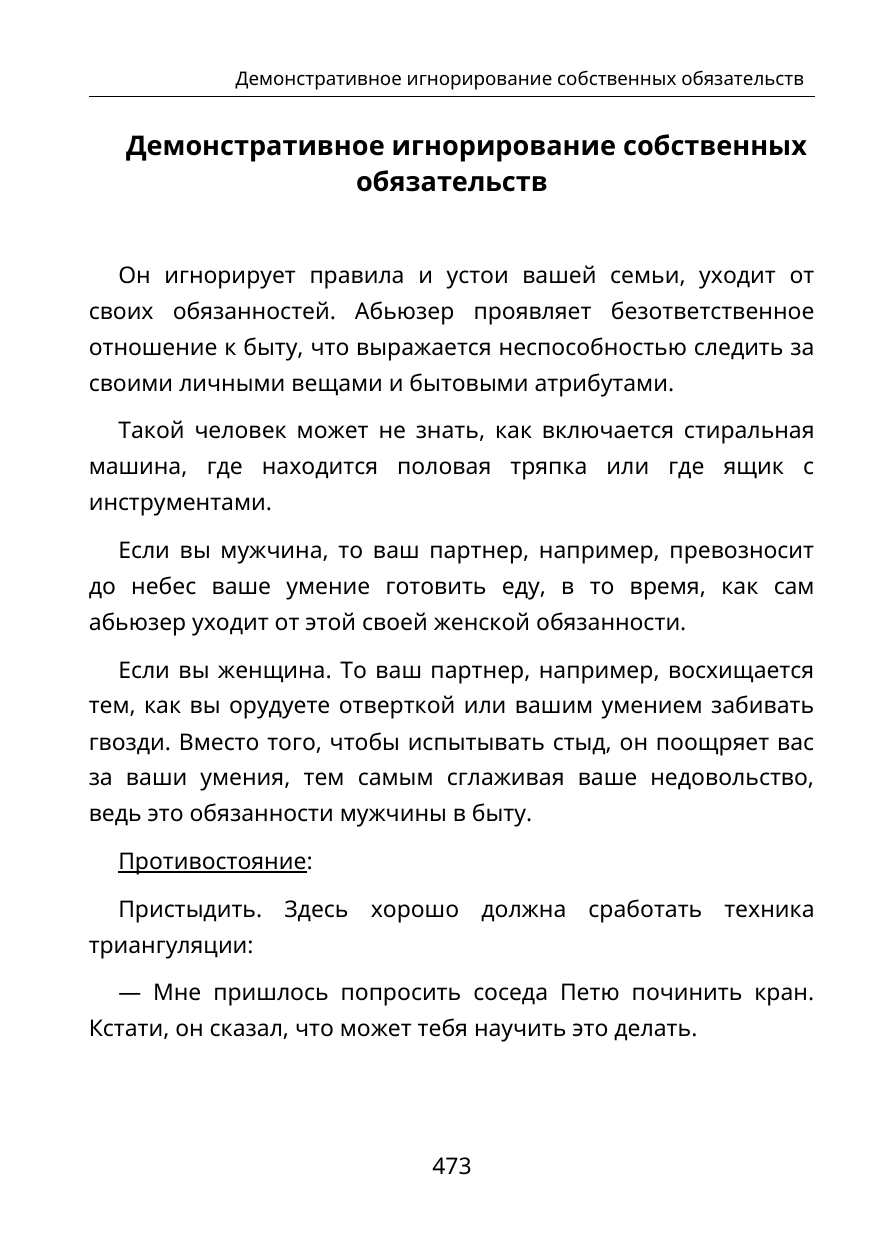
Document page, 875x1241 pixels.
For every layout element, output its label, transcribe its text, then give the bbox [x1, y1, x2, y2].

text Такой человек может не знать, как включается стиральная машина, где находится половая тряпка или где ящик с инструментами. [88, 414, 815, 517]
text Он игнорирует правила и устои вашей семьи, уходит от своих обязанностей. Абьюзер проявляет безответственное отношение к быту, что выражается неспособностью следить за своими личными вещами и бытовыми атрибутами. [88, 259, 815, 398]
text Если вы мужчина, то ваш партнер, например, превозносит до небес ваше умение готовить еду, в то время, как сам абьюзер уходит от этой своей женской обязанности. [88, 534, 815, 637]
subtitle Демонстративное игнорирование собственных обязательств [88, 126, 815, 200]
text Если вы женщина. То ваш партнер, например, восхищается тем, как вы орудуете отверткой или вашим умением забивать гвозди. Вместо того, чтобы испытывать стыд, он поощряет вас за ваши умения, тем самым сглаживая ваше недовольство, ведь это обязанности мужчины в быту. [88, 653, 815, 828]
text Пристыдить. Здесь хорошо должна сработать техника триангуляции: [88, 893, 815, 960]
text — Мне пришлось попросить соседа Петю починить кран. Кстати, он сказал, что может тебя научить это делать. [88, 976, 815, 1043]
text Противостояние: [88, 845, 815, 876]
